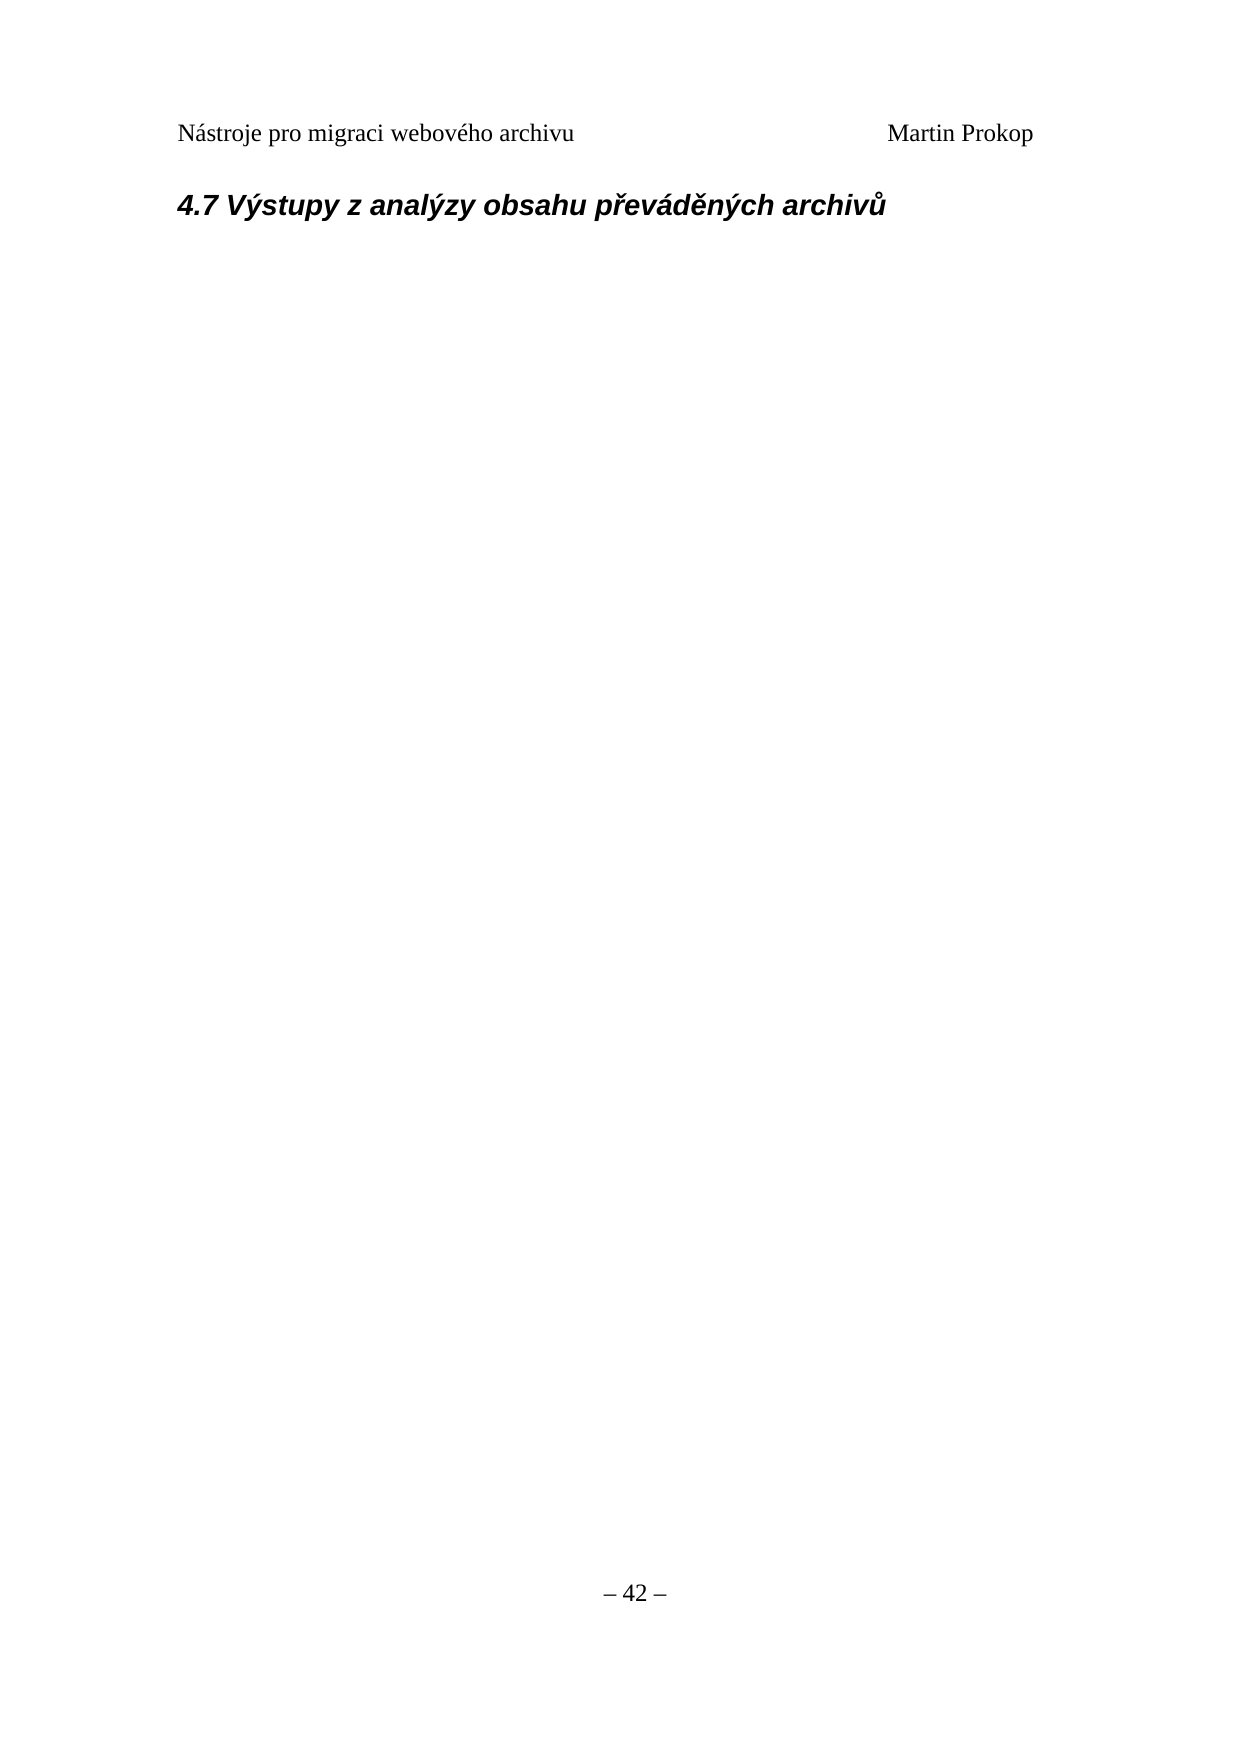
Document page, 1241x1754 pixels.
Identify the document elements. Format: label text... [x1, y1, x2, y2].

subtitle 4.7 Výstupy z analýzy obsahu převáděných archivů [177, 188, 1093, 222]
